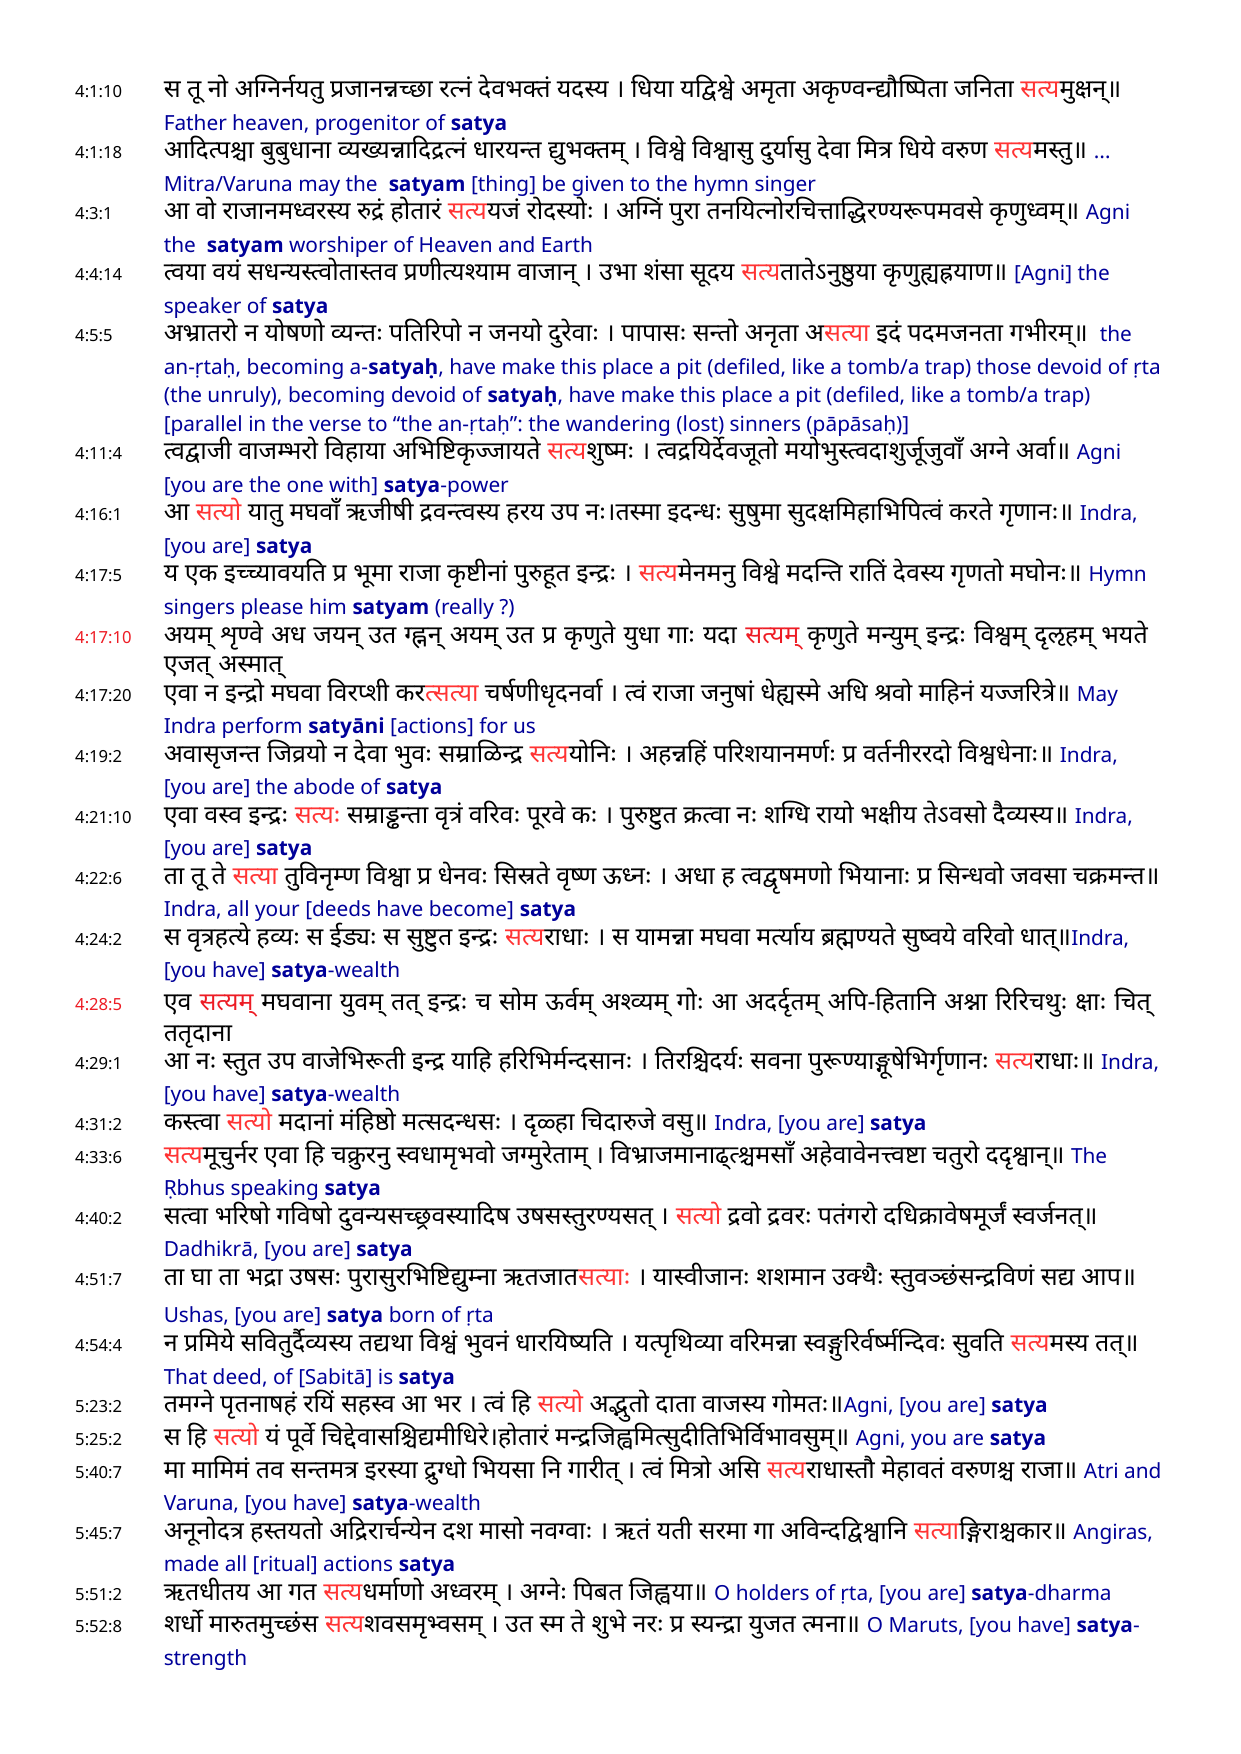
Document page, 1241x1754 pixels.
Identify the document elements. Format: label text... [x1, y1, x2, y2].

text 4:29:1 आ नः स्तुत उप वाजेभिरूती इन्द्र याहि हरिभिर्मन्दसानः । तिरश्चिदर्यः सवना पुरूण्याङ्गूषेभिर्गृणानः सत्यराधाः॥ Indra, [you have] satya-wealth [75, 1047, 1165, 1108]
text 4:1:18 आदित्पश्चा बुबुधाना व्यख्यन्नादिद्रत्नं धारयन्त द्युभक्तम् । विश्वे विश्वासु दुर्यासु देवा मित्र धिये वरुण सत्यमस्तु॥ … Mitra/Varuna may the satyam [thing] be given to the hymn singer [75, 136, 1165, 197]
text 5:52:8 शर्धो मारुतमुच्छंस सत्यशवसमृभ्वसम् । उत स्म ते शुभे नरः प्र स्यन्द्रा युजत त्मना॥ O Maruts, [you have] satya-strength [75, 1610, 1165, 1671]
text 4:4:14 त्वया वयं सधन्यस्त्वोतास्तव प्रणीत्यश्याम वाजान् । उभा शंसा सूदय सत्यतातेऽनुष्ठुया कृणुह्यह्रयाण॥ [Agni] the speaker of satya [75, 258, 1165, 319]
text 4:17:10 अयम् शृण्वे अध जयन् उत ग्ह्नन् अयम् उत प्र कृणुते युधा गाः यदा सत्यम् कृणुते मन्युम् इन्द्रः विश्वम् दृऌहम् भयते एजत् अस्मात् [75, 620, 1165, 678]
text 4:54:4 न प्रमिये सवितुर्दैव्यस्य तद्यथा विश्वं भुवनं धारयिष्यति । यत्पृथिव्या वरिमन्ना स्वङ्गुरिर्वर्ष्मन्दिवः सुवति सत्यमस्य तत्॥ That deed, of [Sabitā] is satya [75, 1329, 1165, 1390]
text 4:1:10 स तू नो अग्निर्नयतु प्रजानन्नच्छा रत्नं देवभक्तं यदस्य । धिया यद्विश्वे अमृता अकृण्वन्द्यौष्पिता जनिता सत्यमुक्षन्॥ Father heaven, progenitor of satya [75, 75, 1165, 136]
text 4:28:5 एव सत्यम् मघवाना युवम् तत् इन्द्रः च सोम ऊर्वम् अश्व्यम् गोः आ अदर्दृतम् अपि-हितानि अश्ना रिरिचथुः क्षाः चित् ततृदाना [75, 984, 1165, 1047]
text 4:5:5 अभ्रातरो न योषणो व्यन्तः पतिरिपो न जनयो दुरेवाः । पापासः सन्तो अनृता असत्या इदं पदमजनता गभीरम्॥ the an-ṛtaḥ, becoming a-satyaḥ, have make this place a pit (defiled, like a tomb/a trap) those devoid of ṛta (the unruly), becoming devoid of satyaḥ, have make this place a pit (defiled, like a tomb/a trap) [parallel in the verse to “the an-ṛtaḥ”: the wandering (lost) sinners (pāpāsaḥ)] [75, 319, 1165, 437]
text 4:17:20 एवा न इन्द्रो मघवा विरप्शी करत्सत्या चर्षणीधृदनर्वा । त्वं राजा जनुषां धेह्यस्मे अधि श्रवो माहिनं यज्जरित्रे॥ May Indra perform satyāni [actions] for us [75, 678, 1165, 739]
text 4:17:5 य एक इच्च्यावयति प्र भूमा राजा कृष्टीनां पुरुहूत इन्द्रः । सत्यमेनमनु विश्वे मदन्ति रातिं देवस्य गृणतो मघोनः॥ Hymn singers please him satyam (really ?) [75, 559, 1165, 620]
text 4:21:10 एवा वस्व इन्द्रः सत्यः सम्राड्ढन्ता वृत्रं वरिवः पूरवे कः । पुरुष्टुत क्रत्वा नः शग्धि रायो भक्षीय तेऽवसो दैव्यस्य॥ Indra, [you are] satya [75, 801, 1165, 862]
text 5:23:2 तमग्ने पृतनाषहं रयिं सहस्व आ भर । त्वं हि सत्यो अद्भुतो दाता वाजस्य गोमतः॥Agni, [you are] satya [75, 1390, 1165, 1423]
text 4:22:6 ता तू ते सत्या तुविनृम्ण विश्वा प्र धेनवः सिस्रते वृष्ण ऊध्नः । अधा ह त्वद्वृषमणो भियानाः प्र सिन्धवो जवसा चक्रमन्त॥ Indra, all your [deeds have become] satya [75, 862, 1165, 923]
text 4:40:2 सत्वा भरिषो गविषो दुवन्यसच्छ्रवस्यादिष उषसस्तुरण्यसत् । सत्यो द्रवो द्रवरः पतंगरो दधिक्रावेषमूर्जं स्वर्जनत्॥ Dadhikrā, [you are] satya [75, 1202, 1165, 1263]
text 4:16:1 आ सत्यो यातु मघवाँ ऋजीषी द्रवन्त्वस्य हरय उप नः।तस्मा इदन्धः सुषुमा सुदक्षमिहाभिपित्वं करते गृणानः॥ Indra, [you are] satya [75, 498, 1165, 559]
text 5:40:7 मा मामिमं तव सन्तमत्र इरस्या द्रुग्धो भियसा नि गारीत् । त्वं मित्रो असि सत्यराधास्तौ मेहावतं वरुणश्च राजा॥ Atri and Varuna, [you have] satya-wealth [75, 1456, 1165, 1517]
text 4:3:1 आ वो राजानमध्वरस्य रुद्रं होतारं सत्ययजं रोदस्योः । अग्निं पुरा तनयित्नोरचित्ताद्धिरण्यरूपमवसे कृणुध्वम्॥ Agni the satyam worshiper of Heaven and Earth [75, 197, 1165, 258]
text 4:11:4 त्वद्वाजी वाजम्भरो विहाया अभिष्टिकृज्जायते सत्यशुष्मः । त्वद्रयिर्देवजूतो मयोभुस्त्वदाशुर्जूजुवाँ अग्ने अर्वा॥ Agni [you are the one with] satya-power [75, 437, 1165, 498]
text 4:24:2 स वृत्रहत्ये हव्यः स ईड्यः स सुष्टुत इन्द्रः सत्यराधाः । स यामन्ना मघवा मर्त्याय ब्रह्मण्यते सुष्वये वरिवो धात्॥Indra, [you have] satya-wealth [75, 923, 1165, 984]
text 5:25:2 स हि सत्यो यं पूर्वे चिद्देवासश्चिद्यमीधिरे।होतारं मन्द्रजिह्वमित्सुदीतिभिर्विभावसुम्॥ Agni, you are satya [75, 1423, 1165, 1456]
text 5:51:2 ऋतधीतय आ गत सत्यधर्माणो अध्वरम् । अग्नेः पिबत जिह्वया॥ O holders of ṛta, [you are] satya-dharma [75, 1578, 1165, 1610]
text 4:51:7 ता घा ता भद्रा उषसः पुरासुरभिष्टिद्युम्ना ऋतजातसत्याः । यास्वीजानः शशमान उक्थैः स्तुवञ्छंसन्द्रविणं सद्य आप॥ Ushas, [you are] satya born of ṛta [75, 1263, 1165, 1329]
text 4:19:2 अवासृजन्त जिव्रयो न देवा भुवः सम्राळिन्द्र सत्ययोनिः । अहन्नहिं परिशयानमर्णः प्र वर्तनीररदो विश्वधेनाः॥ Indra, [you are] the abode of satya [75, 739, 1165, 801]
text 4:33:6 सत्यमूचुर्नर एवा हि चक्रुरनु स्वधामृभवो जग्मुरेताम् । विभ्राजमानाढ्त्श्चमसाँ अहेवावेनत्त्वष्टा चतुरो ददृश्वान्॥ The Ṛbhus speaking satya [75, 1141, 1165, 1202]
text 5:45:7 अनूनोदत्र हस्तयतो अद्रिरार्चन्येन दश मासो नवग्वाः । ऋतं यती सरमा गा अविन्दद्विश्वानि सत्याङ्गिराश्चकार॥ Angiras, made all [ritual] actions satya [75, 1517, 1165, 1578]
text 4:31:2 कस्त्वा सत्यो मदानां मंहिष्ठो मत्सदन्धसः । दृळ्हा चिदारुजे वसु॥ Indra, [you are] satya [75, 1108, 1165, 1141]
